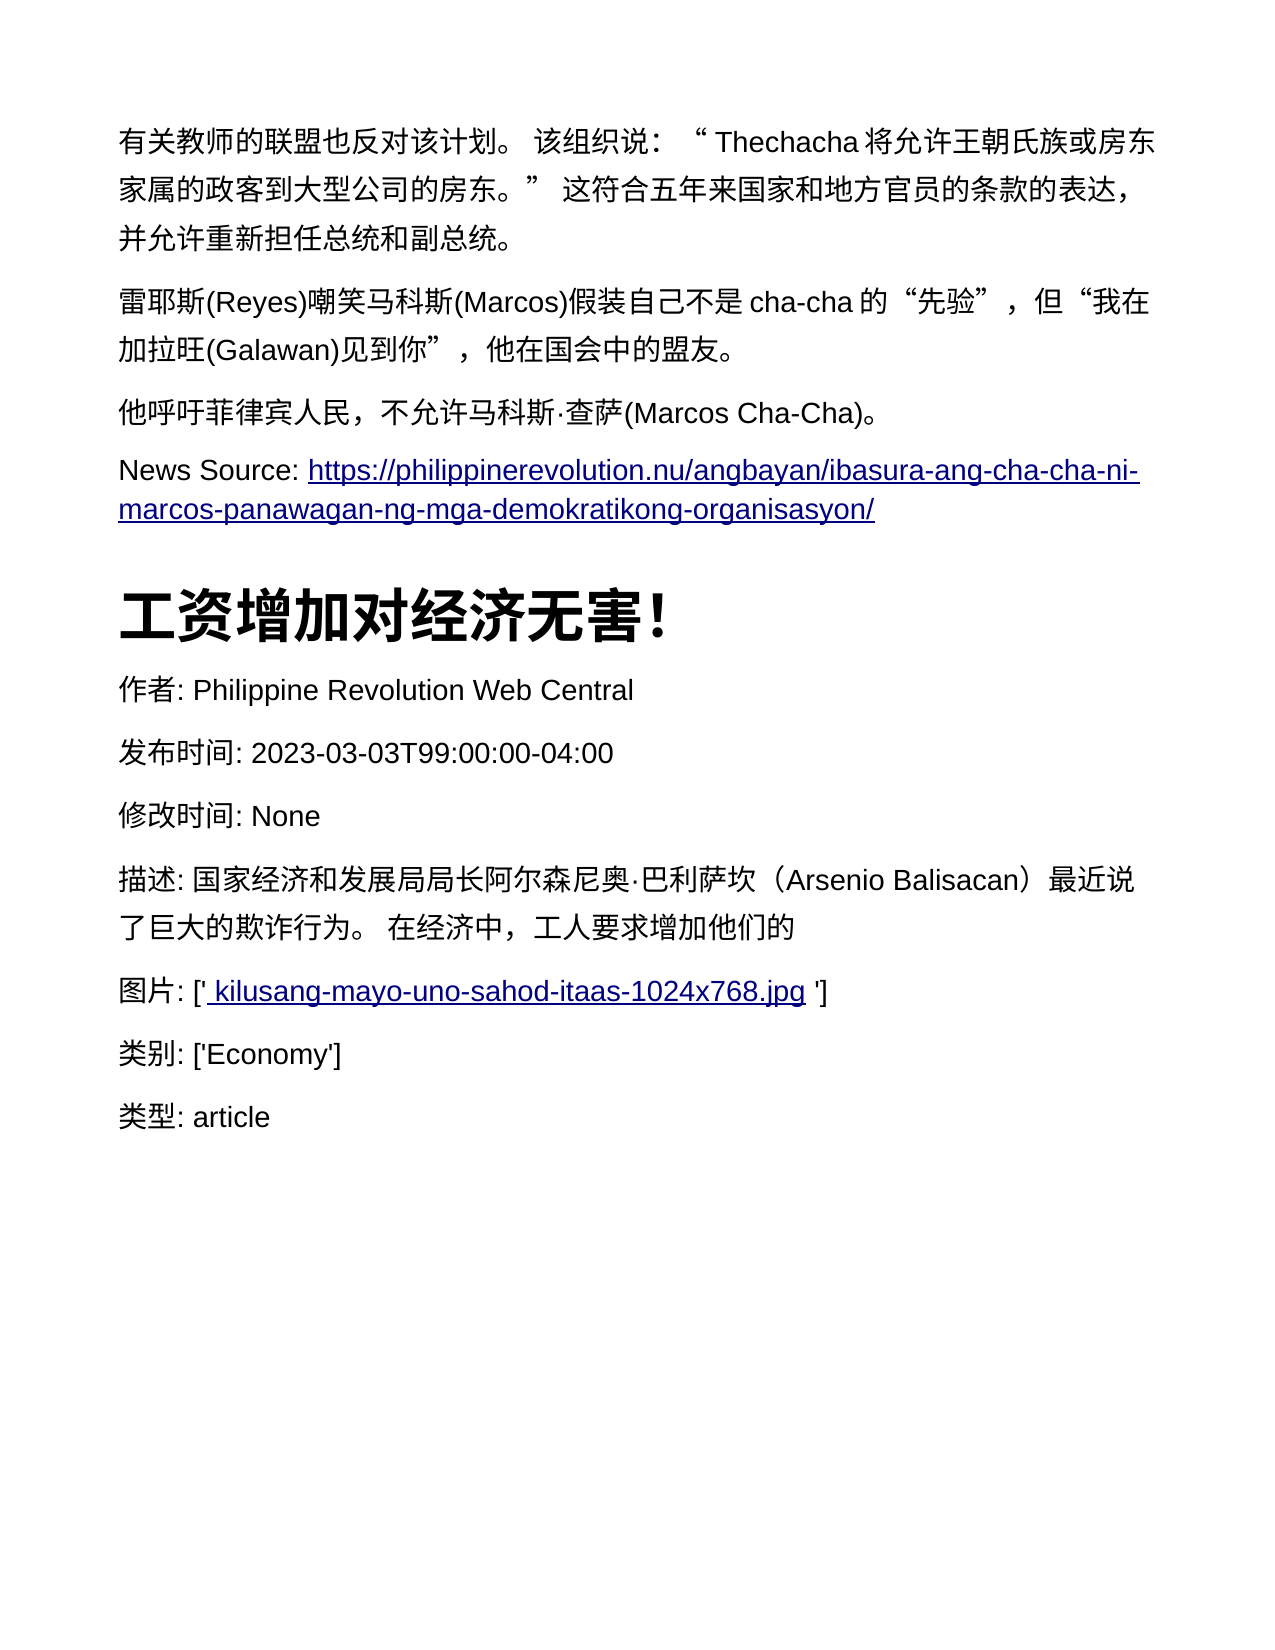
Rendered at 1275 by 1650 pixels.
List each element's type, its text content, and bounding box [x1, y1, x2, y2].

text 发布时间: 2023-03-03T99:00:00-04:00 [118, 730, 1157, 772]
subtitle 工资增加对经济无害！ [118, 570, 1157, 654]
text 描述: 国家经济和发展局局长阿尔森尼奥·巴利萨坎（Arsenio Balisacan）最近说了巨大的欺诈行为。 在经济中，工人要求增加他们的 [118, 856, 1157, 947]
text 修改时间: None [118, 793, 1157, 835]
text 雷耶斯(Reyes)嘲笑马科斯(Marcos)假装自己不是cha-cha的“先验”，但“我在加拉旺(Galawan)见到你”，他在国会中的盟友。 [118, 278, 1157, 369]
text 类别: ['Economy'] [118, 1031, 1157, 1073]
text 有关教师的联盟也反对该计划。 该组织说：“ Thechacha将允许王朝氏族或房东家属的政客到大型公司的房东。” 这符合五年来国家和地方官员的条款的表达，并允许重新担任总统和副总统。 [118, 118, 1157, 257]
text 作者: Philippine Revolution Web Central [118, 667, 1157, 709]
text 类型: article [118, 1094, 1157, 1136]
text News Source: https://philippinerevolution.nu/angbayan/ibasura-ang-cha-cha-ni-marcos-panawagan-ng-mga-demokratikong-organisasyon/ [118, 453, 1157, 525]
text 图片: [' kilusang-mayo-uno-sahod-itaas-1024x768.jpg '] [118, 968, 1157, 1010]
text 他呼吁菲律宾人民，不允许马科斯·查萨(Marcos Cha-Cha)。 [118, 390, 1157, 432]
